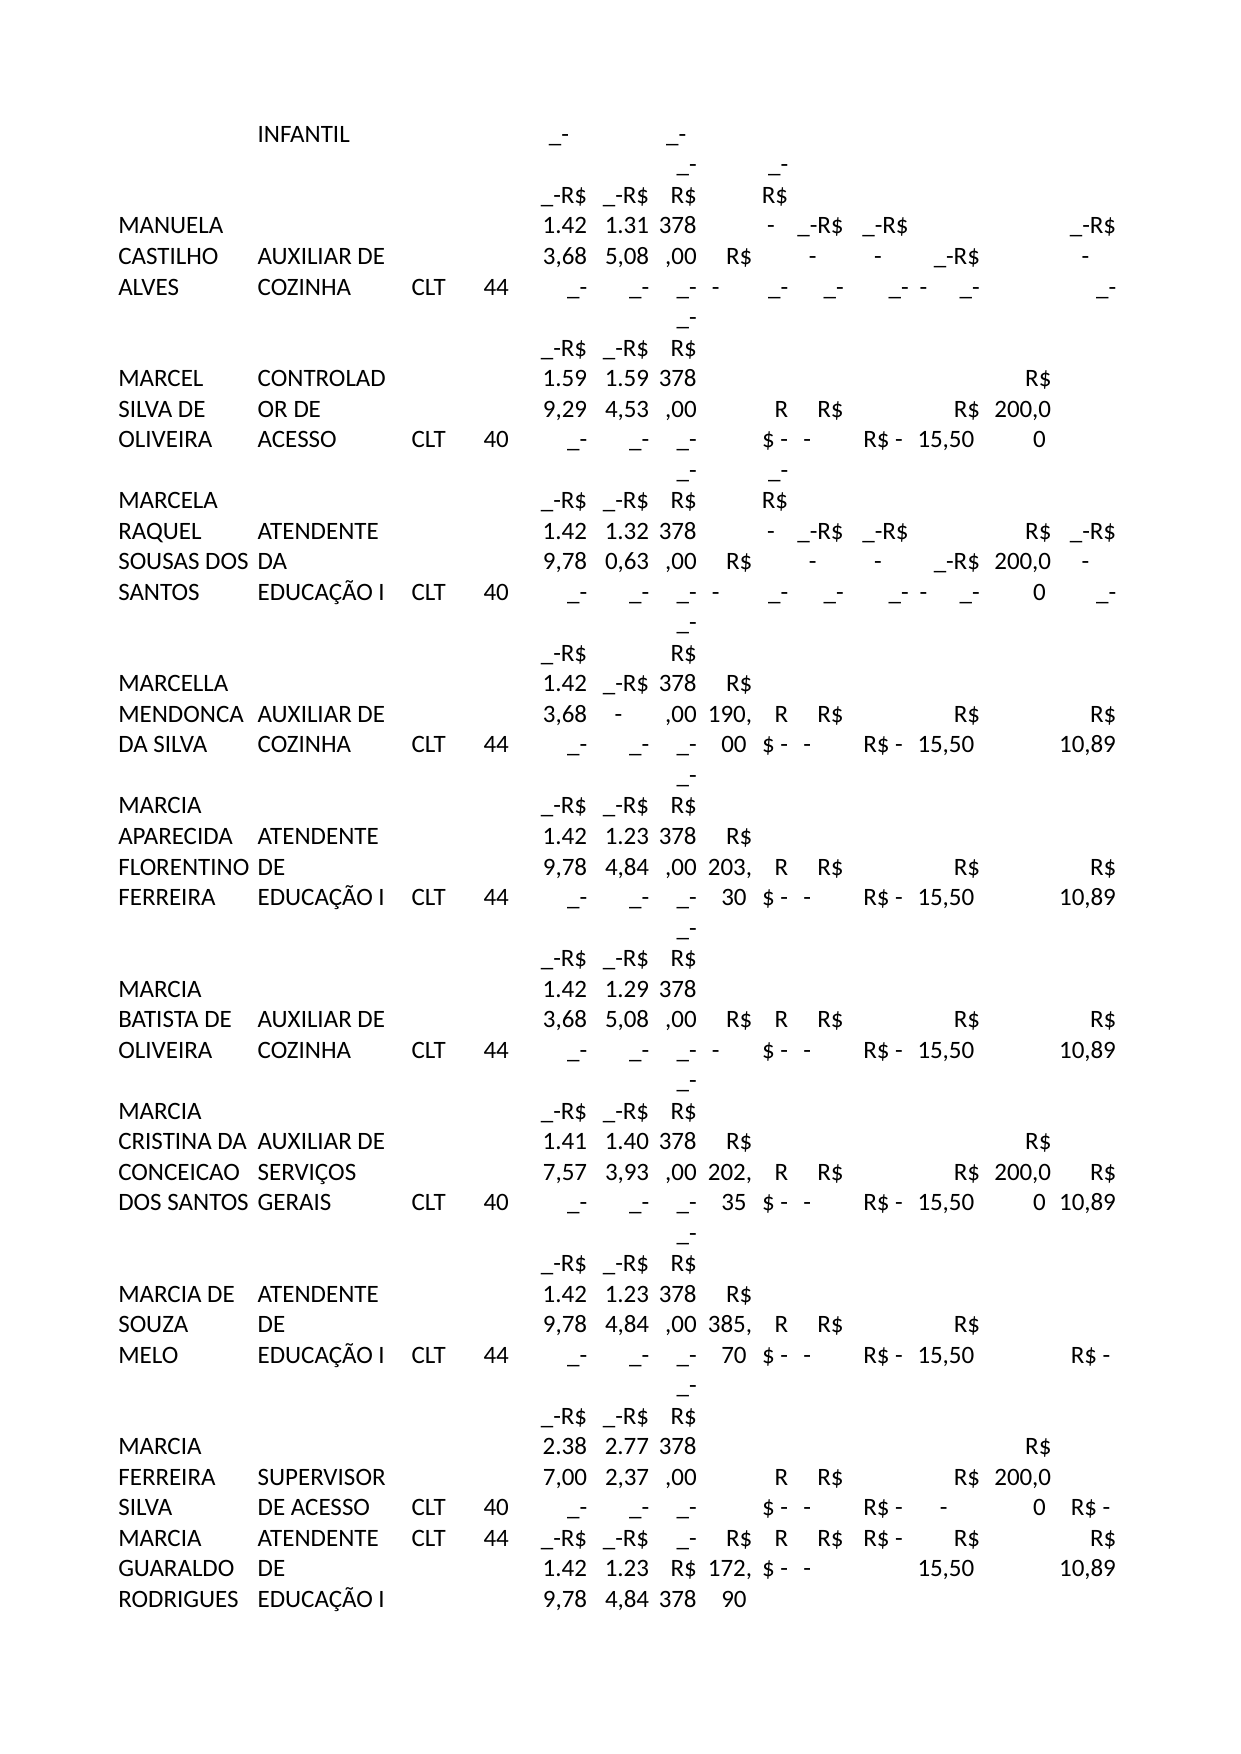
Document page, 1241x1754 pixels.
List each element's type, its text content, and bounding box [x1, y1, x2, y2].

table_cell AUXILIAR DE COZINHA [254, 606, 393, 759]
table_cell MARCELA RAQUEL SOUSAS DOS SANTOS [115, 454, 254, 606]
table_cell R$ - [791, 1522, 846, 1614]
table_cell CLT [393, 454, 464, 606]
table_cell R$ 172,90 [700, 1522, 755, 1614]
table_cell [700, 118, 755, 149]
table_cell INFANTIL [254, 118, 393, 149]
table_cell 44 [464, 912, 528, 1064]
table_cell CLT [393, 1217, 464, 1369]
table_cell _-R$ - _- [590, 606, 652, 759]
table_cell R$ - [846, 301, 911, 454]
table_cell 40 [464, 454, 528, 606]
table_cell R$ 15,50 [911, 301, 983, 454]
table_cell CLT [393, 759, 464, 912]
table_cell R$ - [791, 1064, 846, 1217]
table_cell [983, 606, 1054, 759]
table_cell AUXILIAR DE COZINHA [254, 912, 393, 1064]
table_cell R$ 200,00 [983, 1370, 1054, 1522]
table_cell _-R$ 1.429,78 _- [528, 759, 590, 912]
table_cell R$ - [755, 1064, 791, 1217]
table_cell _-R$ 1.403,93 _- [590, 1064, 652, 1217]
table_cell _-R$ 378,00 _- [652, 912, 699, 1064]
table_cell [983, 118, 1054, 149]
table_cell R$ - [755, 1217, 791, 1369]
table_cell _-R$ - _- [911, 454, 983, 606]
table_cell [791, 118, 846, 149]
table_cell [1054, 118, 1119, 149]
table_cell R$ - [700, 912, 755, 1064]
table_cell [983, 759, 1054, 912]
table_cell _-R$ 1.429,78 _- [528, 1217, 590, 1369]
table_cell 40 [464, 1064, 528, 1217]
table_cell MARCIA APARECIDA FLORENTINO FERREIRA [115, 759, 254, 912]
table_cell R$ 10,89 [1054, 912, 1119, 1064]
table_cell R$ 190,00 [700, 606, 755, 759]
table_cell [700, 1370, 755, 1522]
table_cell R$ - [846, 1522, 911, 1614]
table_cell ATENDENTE DE EDUCAÇÃO I [254, 1522, 393, 1614]
table_cell 44 [464, 1217, 528, 1369]
table_cell CLT [393, 912, 464, 1064]
table_cell R$ - [846, 606, 911, 759]
table_cell _-R$ - _- [846, 149, 911, 301]
table_cell [700, 301, 755, 454]
table_cell [846, 118, 911, 149]
table_cell _-R$ 2.387,00 _- [528, 1370, 590, 1522]
table_cell R$ - [700, 149, 755, 301]
table_cell _-R$ 378 [652, 1522, 699, 1614]
table_cell 40 [464, 301, 528, 454]
table_cell MARCIA FERREIRA SILVA [115, 1370, 254, 1522]
table_cell _-R$ 2.772,37 _- [590, 1370, 652, 1522]
table_cell MARCIA CRISTINA DA CONCEICAO DOS SANTOS [115, 1064, 254, 1217]
table_cell _-R$ 378,00 _- [652, 1217, 699, 1369]
table_cell R$ - [1054, 1217, 1119, 1369]
table_cell R$ 15,50 [911, 912, 983, 1064]
table_cell CLT [393, 1064, 464, 1217]
table_cell [464, 118, 528, 149]
table_cell R$ - [755, 1370, 791, 1522]
table_cell _-R$ - _- [755, 454, 791, 606]
table_cell - _- [652, 118, 699, 149]
table_cell _-R$ 378,00 _- [652, 1370, 699, 1522]
table_cell R$ - [846, 1217, 911, 1369]
table_cell [983, 1522, 1054, 1614]
table_cell [983, 149, 1054, 301]
table_cell R$ - [791, 1370, 846, 1522]
table_cell CLT [393, 301, 464, 454]
table_cell R$ 15,50 [911, 1522, 983, 1614]
table_cell _-R$ 1.315,08 _- [590, 149, 652, 301]
table_cell R$ - [755, 912, 791, 1064]
table_cell _-R$ 378,00 _- [652, 149, 699, 301]
table_cell R$ - [755, 1522, 791, 1614]
table_cell R$ - [791, 912, 846, 1064]
table_cell R$ 10,89 [1054, 1064, 1119, 1217]
table_cell _-R$ 1.234,84 _- [590, 759, 652, 912]
table_cell R$ 15,50 [911, 759, 983, 912]
table_cell R$ 15,50 [911, 1064, 983, 1217]
table_cell MANUELA CASTILHO ALVES [115, 149, 254, 301]
table_cell R$ - [1054, 1370, 1119, 1522]
table_cell R$ 15,50 [911, 1217, 983, 1369]
table_cell _-R$ 378,00 _- [652, 301, 699, 454]
table_cell MARCEL SILVA DE OLIVEIRA [115, 301, 254, 454]
table_cell R$ 200,00 [983, 454, 1054, 606]
table_cell 44 [464, 1522, 528, 1614]
table_cell R$ - [755, 301, 791, 454]
table_cell CLT [393, 149, 464, 301]
table_cell MARCIA GUARALDO RODRIGUES [115, 1522, 254, 1614]
table_cell [1054, 301, 1119, 454]
table_cell _-R$ 1.423,68 _- [528, 912, 590, 1064]
table_cell R$ - [846, 759, 911, 912]
table_cell R$ - [791, 759, 846, 912]
table_cell _-R$ 378,00 _- [652, 1064, 699, 1217]
table_cell 44 [464, 606, 528, 759]
table_cell _-R$ 378,00 _- [652, 606, 699, 759]
table_cell R$ 202,35 [700, 1064, 755, 1217]
table_cell 44 [464, 759, 528, 912]
table_cell _-R$ 1.234,84 [590, 1522, 652, 1614]
table_cell R$ - [755, 759, 791, 912]
table_cell R$ - [755, 606, 791, 759]
table_cell _-R$ 1.423,68 _- [528, 149, 590, 301]
table_cell ATENDENTE DE EDUCAÇÃO I [254, 1217, 393, 1369]
table_cell 40 [464, 1370, 528, 1522]
table_cell R$ 10,89 [1054, 1522, 1119, 1614]
table_cell _-R$ - _- [1054, 454, 1119, 606]
table_cell _-R$ - _- [791, 454, 846, 606]
table_cell CLT [393, 1370, 464, 1522]
table_cell R$ 200,00 [983, 301, 1054, 454]
table_cell R$ - [700, 454, 755, 606]
table_cell R$ - [846, 1370, 911, 1522]
table_cell [755, 118, 791, 149]
table_cell R$ - [791, 301, 846, 454]
table_cell _-R$ - _- [1054, 149, 1119, 301]
table_cell _-R$ 1.423,68 _- [528, 606, 590, 759]
table_cell _-R$ 1.417,57 _- [528, 1064, 590, 1217]
table_cell R$ - [911, 1370, 983, 1522]
table_cell MARCIA DE SOUZA MELO [115, 1217, 254, 1369]
table_cell CLT [393, 1522, 464, 1614]
table_cell [115, 118, 254, 149]
table_cell _-R$ 1.599,29 _- [528, 301, 590, 454]
table_cell _-R$ 1.295,08 _- [590, 912, 652, 1064]
table_cell R$ 203,30 [700, 759, 755, 912]
table_cell _-R$ - _- [755, 149, 791, 301]
table_cell SUPERVISOR DE ACESSO [254, 1370, 393, 1522]
table_cell [983, 1217, 1054, 1369]
table_cell R$ 200,00 [983, 1064, 1054, 1217]
table_cell MARCIA BATISTA DE OLIVEIRA [115, 912, 254, 1064]
table_cell _-R$ 378,00 _- [652, 759, 699, 912]
table_cell _-R$ - _- [846, 454, 911, 606]
table_cell R$ 10,89 [1054, 606, 1119, 759]
table_cell _- [528, 118, 590, 149]
table_cell R$ 10,89 [1054, 759, 1119, 912]
table_cell R$ - [846, 1064, 911, 1217]
table_cell [911, 118, 983, 149]
table_cell _-R$ 1.429,78 [528, 1522, 590, 1614]
table_cell _-R$ 1.320,63 _- [590, 454, 652, 606]
table_cell R$ 385,70 [700, 1217, 755, 1369]
table_cell CLT [393, 606, 464, 759]
table_cell R$ - [791, 606, 846, 759]
table_cell _-R$ 1.234,84 _- [590, 1217, 652, 1369]
table_cell R$ - [846, 912, 911, 1064]
table_cell _-R$ 1.429,78 _- [528, 454, 590, 606]
table_cell AUXILIAR DE SERVIÇOS GERAIS [254, 1064, 393, 1217]
table_cell [983, 912, 1054, 1064]
table_cell MARCELLA MENDONCA DA SILVA [115, 606, 254, 759]
table_cell _-R$ 1.594,53 _- [590, 301, 652, 454]
table_cell ATENDENTE DA EDUCAÇÃO I [254, 454, 393, 606]
table_cell R$ 15,50 [911, 606, 983, 759]
table_cell _-R$ - _- [791, 149, 846, 301]
table_cell _-R$ 378,00 _- [652, 454, 699, 606]
table_cell ATENDENTE DE EDUCAÇÃO I [254, 759, 393, 912]
table_cell [590, 118, 652, 149]
table_cell CONTROLADOR DE ACESSO [254, 301, 393, 454]
table_cell AUXILIAR DE COZINHA [254, 149, 393, 301]
table_cell 44 [464, 149, 528, 301]
table_cell _-R$ - _- [911, 149, 983, 301]
table_cell [393, 118, 464, 149]
table_cell R$ - [791, 1217, 846, 1369]
